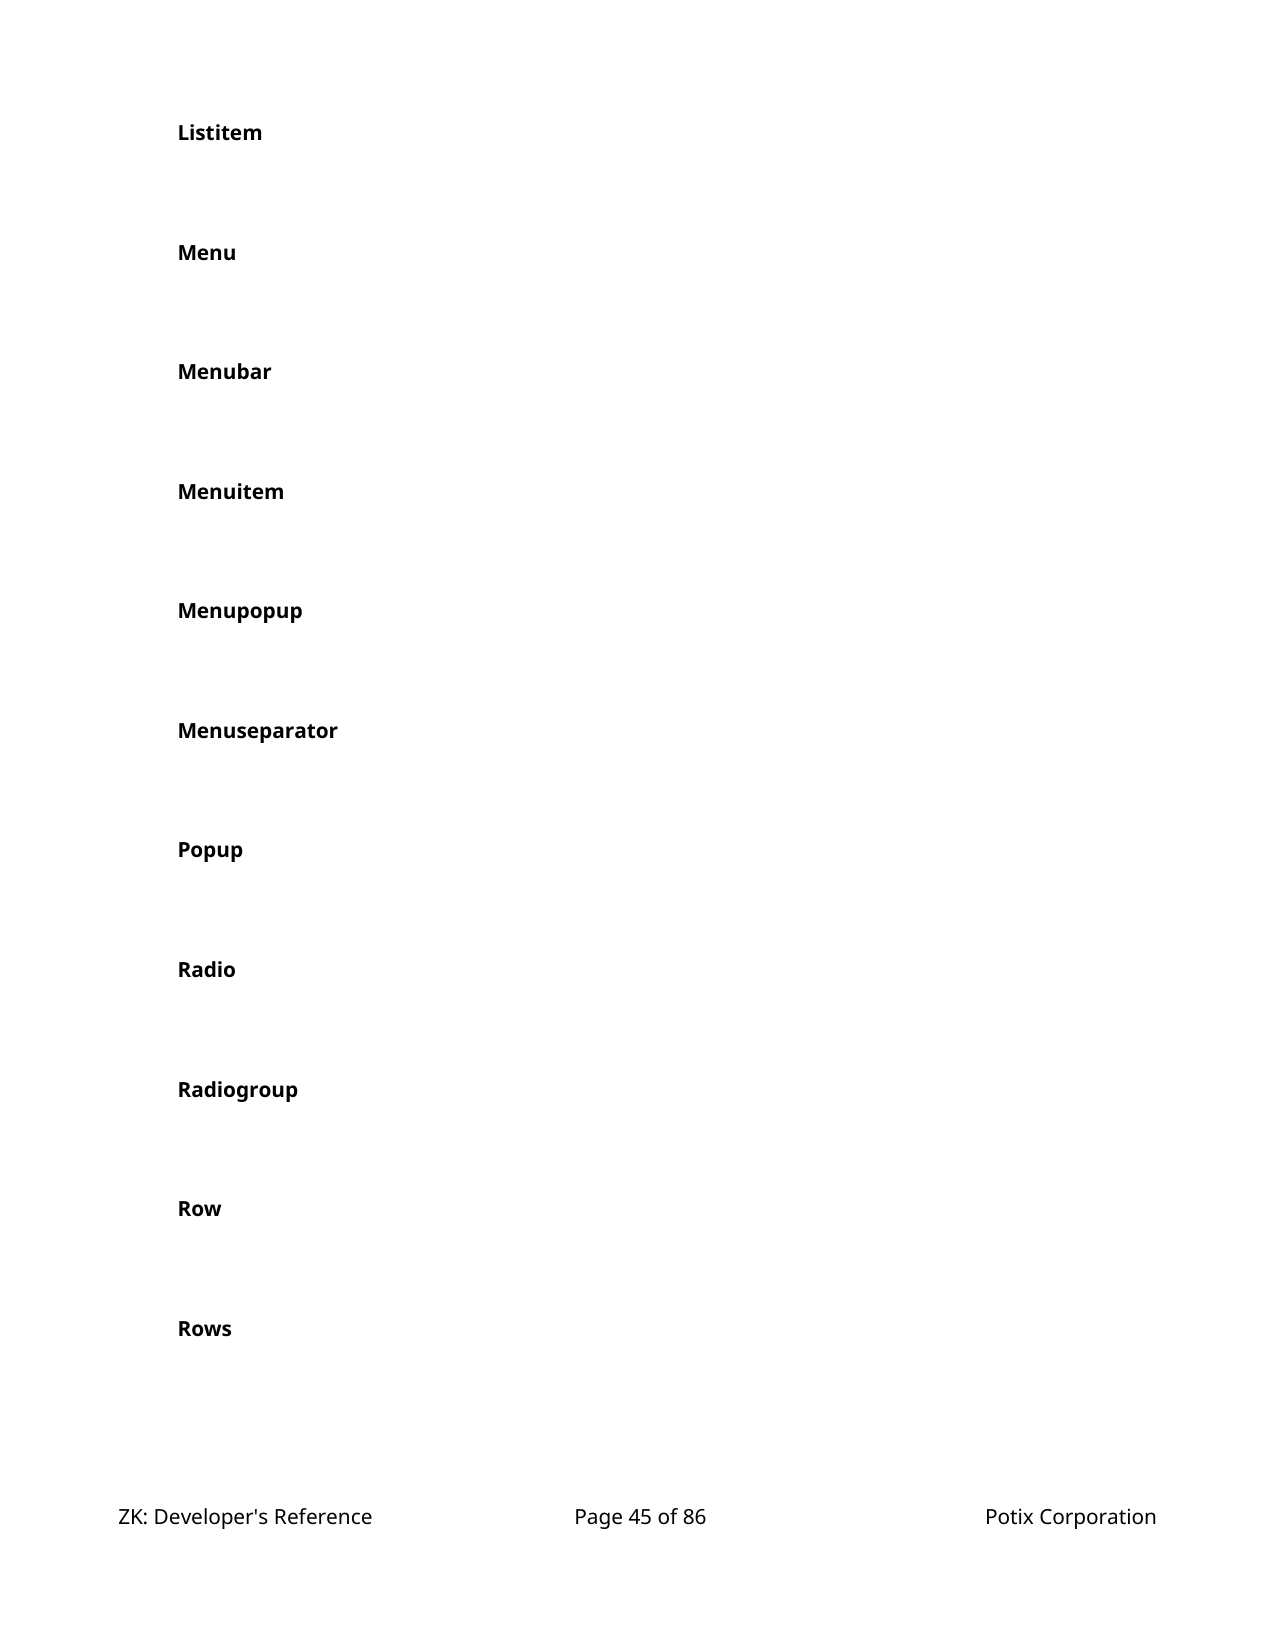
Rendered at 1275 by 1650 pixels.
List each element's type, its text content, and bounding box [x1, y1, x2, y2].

subtitle Menuseparator [177, 716, 1157, 744]
subtitle Popup [177, 836, 1157, 864]
subtitle Radiogroup [177, 1075, 1157, 1103]
subtitle Radio [177, 955, 1157, 983]
subtitle Menuitem [177, 477, 1157, 505]
subtitle Menupopup [177, 596, 1157, 625]
subtitle Rows [177, 1314, 1157, 1342]
subtitle Menubar [177, 357, 1157, 386]
subtitle Row [177, 1194, 1157, 1223]
subtitle Menu [177, 238, 1157, 266]
subtitle Listitem [177, 118, 1157, 146]
